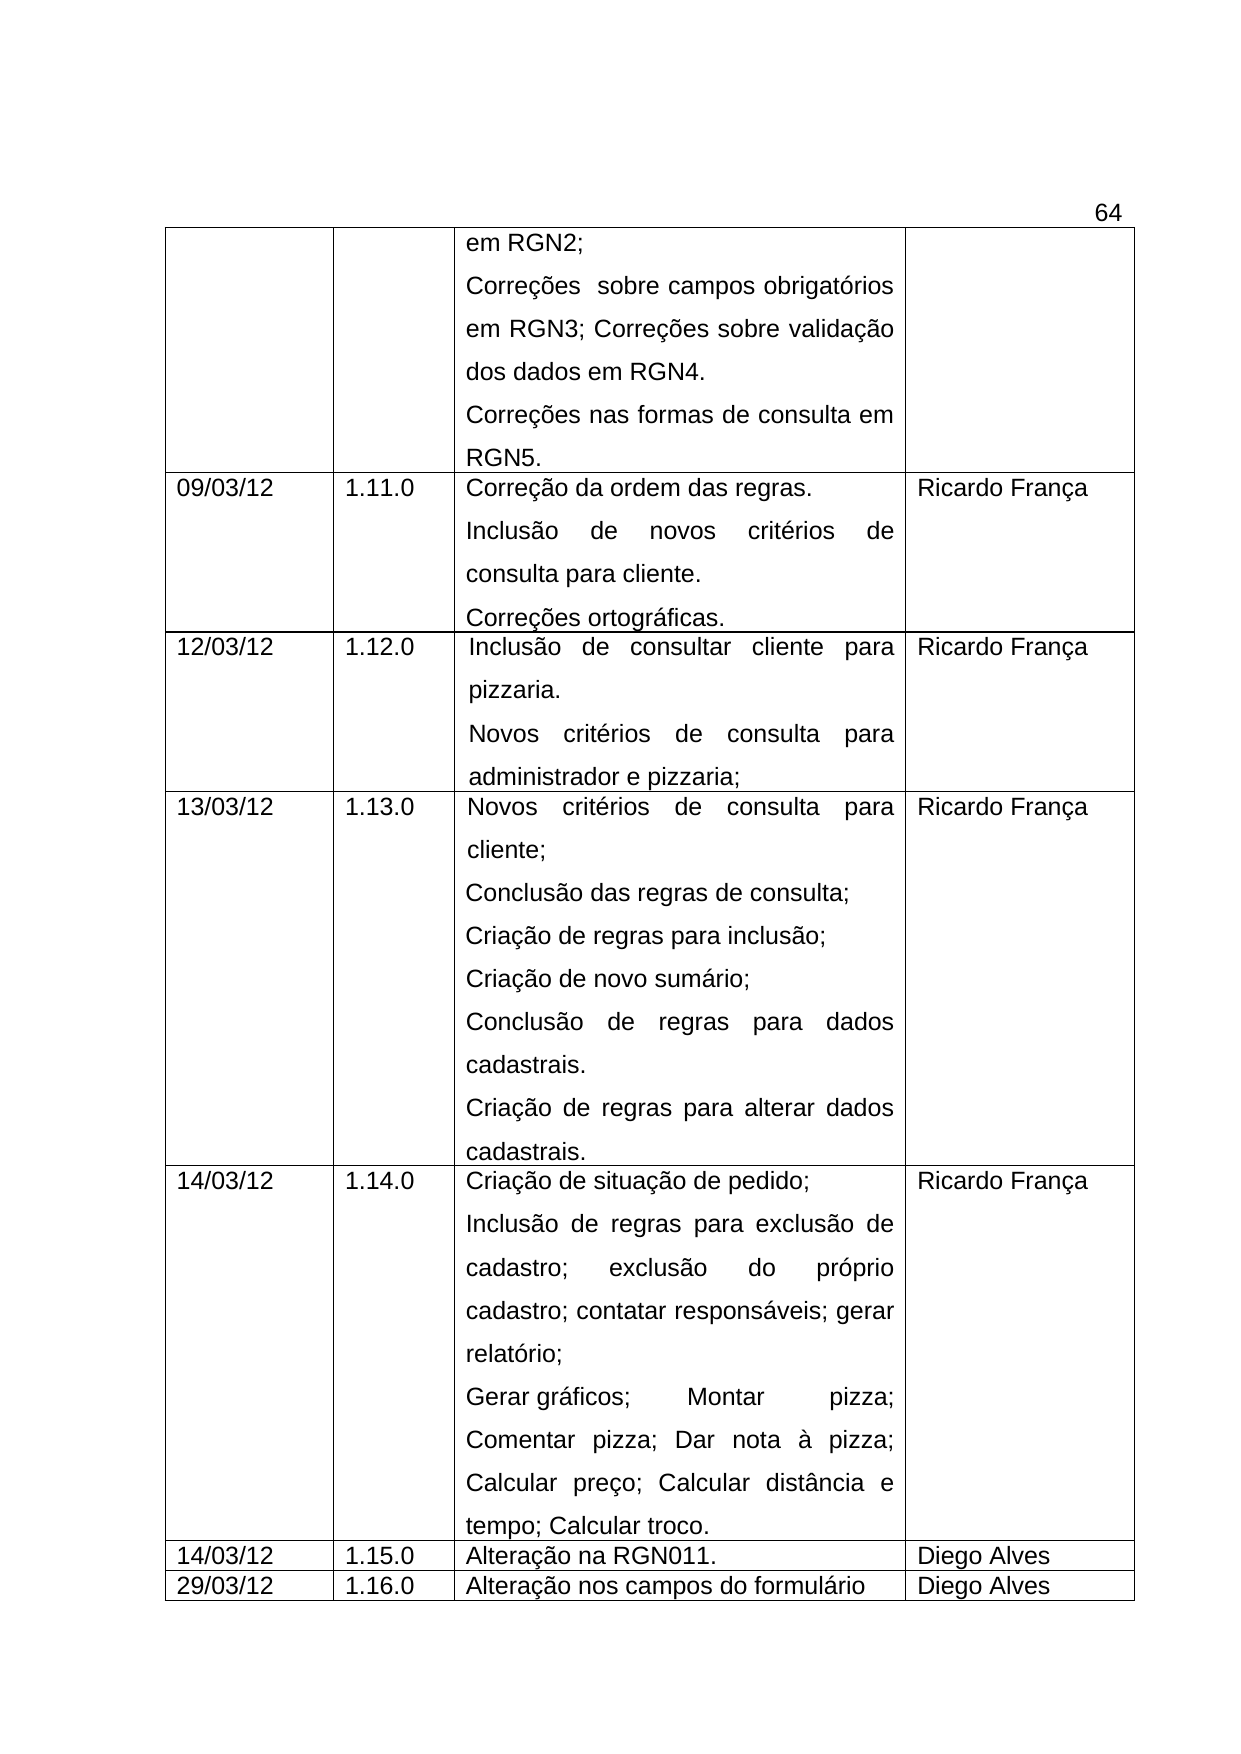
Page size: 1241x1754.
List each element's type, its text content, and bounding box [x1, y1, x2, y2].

table_cell Ricardo França [906, 1166, 1134, 1540]
table_cell Novos critérios de consulta para cliente; Conclusão das regras de consulta; Criação de regras para inclusão; Criação de novo sumário; Conclusão de regras para dados cadastrais. Criação de regras para alterar dados cadastrais. [455, 792, 905, 1165]
table_cell 1.14.0 [334, 1166, 454, 1540]
table_cell Diego Alves [906, 1571, 1134, 1600]
table_cell Correção da ordem das regras. Inclusão de novos critérios de consulta para cliente. Correções ortográficas. [455, 473, 905, 631]
table_cell Alteração na RGN011. [455, 1541, 905, 1570]
table_cell Ricardo França [906, 633, 1134, 791]
table_cell Alteração nos campos do formulário [455, 1571, 905, 1600]
table_cell 1.15.0 [334, 1541, 454, 1570]
table_cell [334, 228, 454, 472]
table_cell 09/03/12 [166, 473, 333, 631]
table_cell Criação de situação de pedido; Inclusão de regras para exclusão de cadastro; exclusão do próprio cadastro; contatar responsáveis; gerar relatório; Gerar gráficos; Montar pizza; Comentar pizza; Dar nota à pizza; Calcular preço; Calcular distância e tempo; Calcular troco. [455, 1166, 905, 1540]
table_cell 12/03/12 [166, 633, 333, 791]
table_cell Ricardo França [906, 792, 1134, 1165]
table_cell 29/03/12 [166, 1571, 333, 1600]
table_cell em RGN2; Correções sobre campos obrigatórios em RGN3; Correções sobre validação dos dados em RGN4. Correções nas formas de consulta em RGN5. [455, 228, 905, 472]
table_cell [166, 228, 333, 472]
table_cell 14/03/12 [166, 1541, 333, 1570]
table_cell 13/03/12 [166, 792, 333, 1165]
table_cell 1.16.0 [334, 1571, 454, 1600]
table_cell [906, 228, 1134, 472]
table_cell Diego Alves [906, 1541, 1134, 1570]
table_cell Inclusão de consultar cliente para pizzaria. Novos critérios de consulta para administrador e pizzaria; [455, 633, 905, 791]
table_cell 1.11.0 [334, 473, 454, 631]
table_cell Ricardo França [906, 473, 1134, 631]
table_cell 14/03/12 [166, 1166, 333, 1540]
table_cell 1.13.0 [334, 792, 454, 1165]
table_cell 1.12.0 [334, 633, 454, 791]
